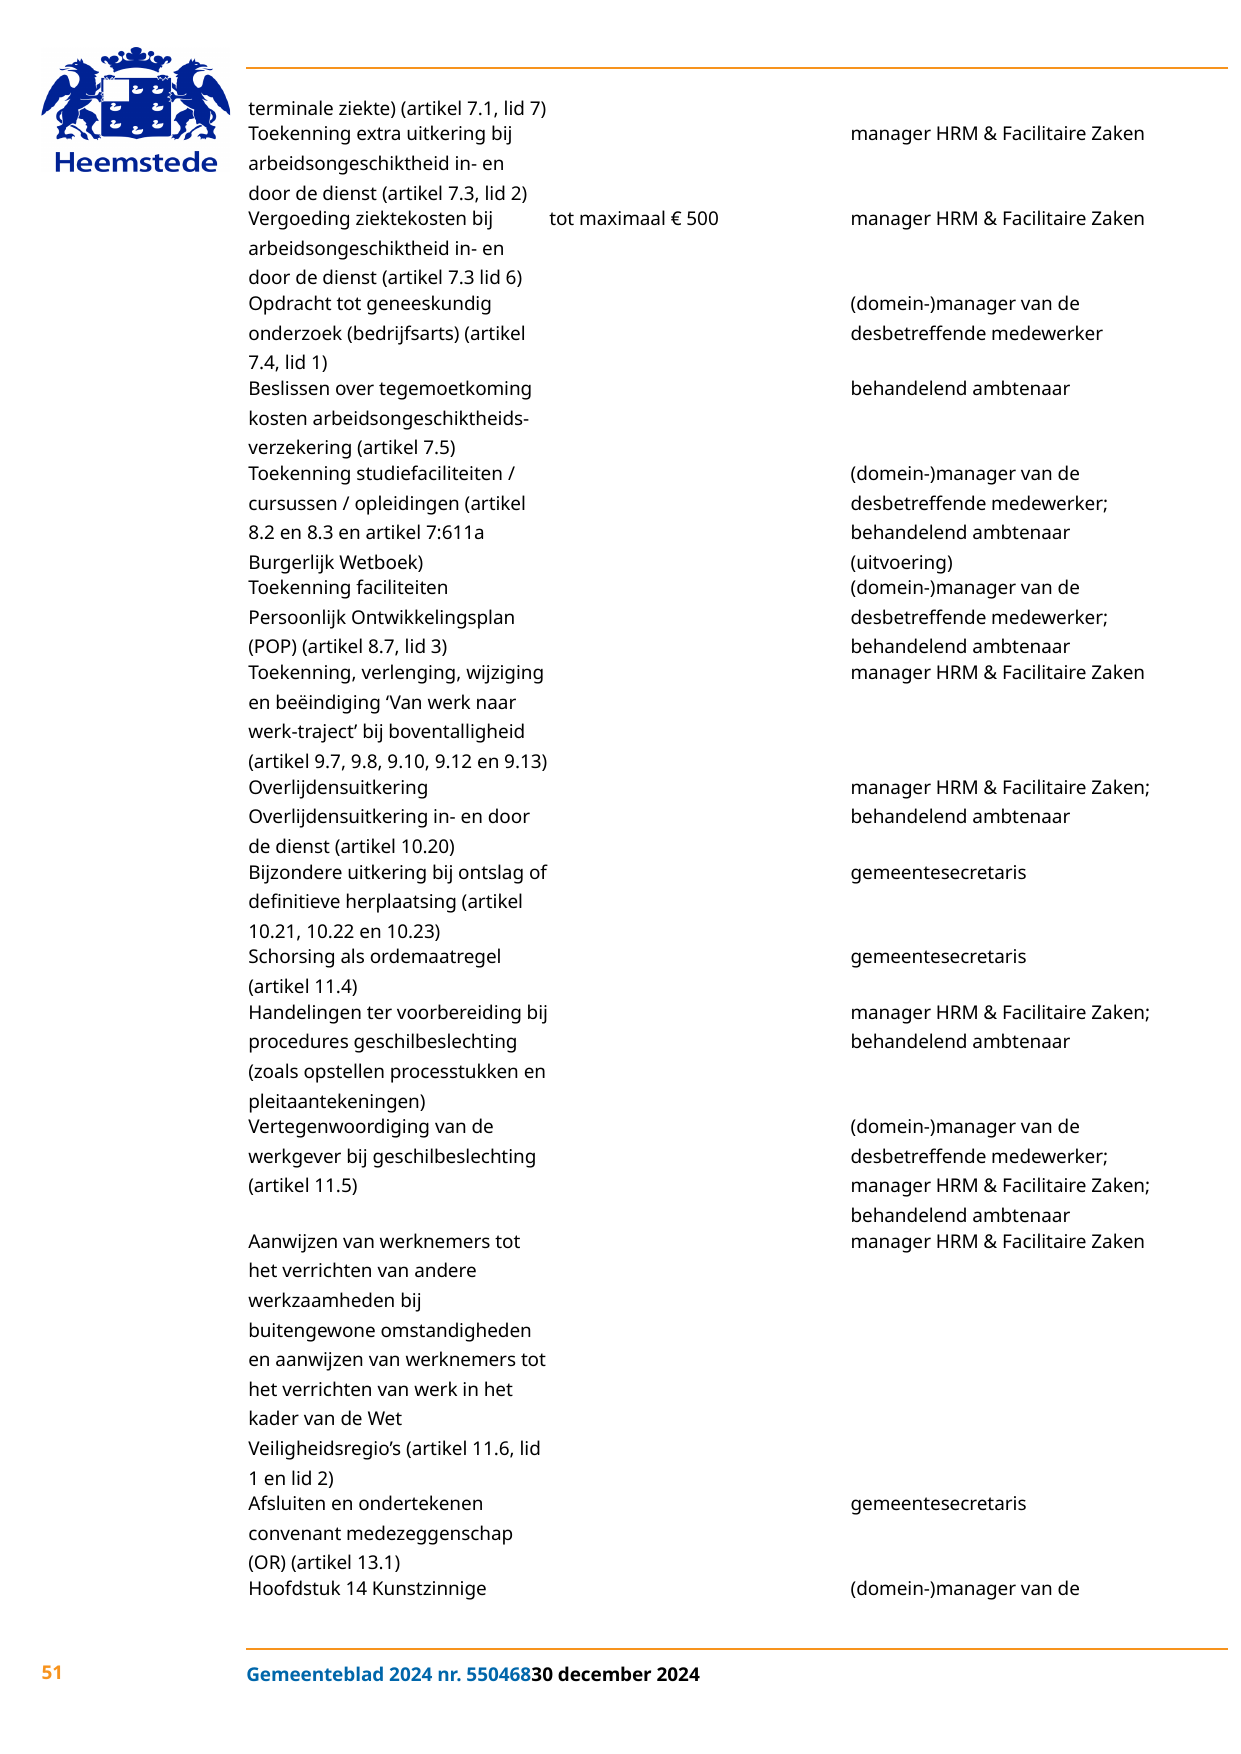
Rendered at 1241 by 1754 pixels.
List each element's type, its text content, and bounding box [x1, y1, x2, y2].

table_cell Vergoeding ziektekosten bij arbeidsongeschiktheid in- en door de dienst (artikel 7.3 lid 6) [248, 205, 549, 290]
table_cell Vertegenwoordiging van de werkgever bij geschilbeslechting (artikel 11.5) [248, 1114, 549, 1228]
table_cell Handelingen ter voorbereiding bij procedures geschilbeslechting (zoals opstellen processtukken en pleitaantekeningen) [248, 999, 549, 1113]
table_cell [549, 375, 850, 460]
table_cell Overlijdensuitkering Overlijdensuitkering in- en door de dienst (artikel 10.20) [248, 774, 549, 859]
table_cell manager HRM & Facilitaire Zaken [850, 121, 1152, 205]
table_cell [549, 859, 850, 944]
table_cell manager HRM & Facilitaire Zaken [850, 1228, 1152, 1490]
table_cell [549, 1490, 850, 1575]
table_cell Toekenning, verlenging, wijziging en beëindiging ‘Van werk naar werk-traject’ bij boventalligheid (artikel 9.7, 9.8, 9.10, 9.12 en 9.13) [248, 660, 549, 774]
table_cell Schorsing als ordemaatregel (artikel 11.4) [248, 944, 549, 999]
table_cell manager HRM & Facilitaire Zaken [850, 660, 1152, 774]
table_cell [549, 999, 850, 1113]
table_cell (domein-)manager van de desbetreffende medewerker; behandelend ambtenaar [850, 575, 1152, 659]
table_cell [549, 660, 850, 774]
table_cell [549, 1575, 850, 1601]
table_cell [549, 460, 850, 574]
table_cell Toekenning faciliteiten Persoonlijk Ontwikkelingsplan (POP) (artikel 8.7, lid 3) [248, 575, 549, 659]
table_cell [549, 774, 850, 859]
table_cell [549, 1228, 850, 1490]
table_cell [549, 95, 850, 121]
table_cell Toekenning studiefaciliteiten / cursussen / opleidingen (artikel 8.2 en 8.3 en artikel 7:611a Burgerlijk Wetboek) [248, 460, 549, 574]
table_cell [549, 121, 850, 205]
table_cell (domein-)manager van de [850, 1575, 1152, 1601]
table_cell (domein-)manager van de desbetreffende medewerker [850, 290, 1152, 375]
table_cell manager HRM & Facilitaire Zaken; behandelend ambtenaar [850, 774, 1152, 859]
table_cell gemeentesecretaris [850, 859, 1152, 944]
table_cell (domein-)manager van de desbetreffende medewerker; behandelend ambtenaar (uitvoering) [850, 460, 1152, 574]
table_cell [549, 575, 850, 659]
table_cell Aanwijzen van werknemers tot het verrichten van andere werkzaamheden bij buitengewone omstandigheden en aanwijzen van werknemers tot het verrichten van werk in het kader van de Wet Veiligheidsregio’s (artikel 11.6, lid 1 en lid 2) [248, 1228, 549, 1490]
table_cell [549, 290, 850, 375]
table_cell [549, 944, 850, 999]
table_cell tot maximaal € 500 [549, 205, 850, 290]
table_cell terminale ziekte) (artikel 7.1, lid 7) [248, 95, 549, 121]
table_cell manager HRM & Facilitaire Zaken [850, 205, 1152, 290]
table_cell [549, 1114, 850, 1228]
table_cell Hoofdstuk 14 Kunstzinnige [248, 1575, 549, 1601]
table_cell [850, 95, 1152, 121]
table_cell manager HRM & Facilitaire Zaken; behandelend ambtenaar [850, 999, 1152, 1113]
table_cell gemeentesecretaris [850, 944, 1152, 999]
table_cell Afsluiten en ondertekenen convenant medezeggenschap (OR) (artikel 13.1) [248, 1490, 549, 1575]
table_cell Opdracht tot geneeskundig onderzoek (bedrijfsarts) (artikel 7.4, lid 1) [248, 290, 549, 375]
table_cell Beslissen over tegemoetkoming kosten arbeidsongeschiktheids-verzekering (artikel 7.5) [248, 375, 549, 460]
table_cell gemeentesecretaris [850, 1490, 1152, 1575]
table_cell Bijzondere uitkering bij ontslag of definitieve herplaatsing (artikel 10.21, 10.22 en 10.23) [248, 859, 549, 944]
table_cell Toekenning extra uitkering bij arbeidsongeschiktheid in- en door de dienst (artikel 7.3, lid 2) [248, 121, 549, 205]
table_cell (domein-)manager van de desbetreffende medewerker; manager HRM & Facilitaire Zaken; behandelend ambtenaar [850, 1114, 1152, 1228]
picture [41, 47, 231, 172]
table_cell behandelend ambtenaar [850, 375, 1152, 460]
